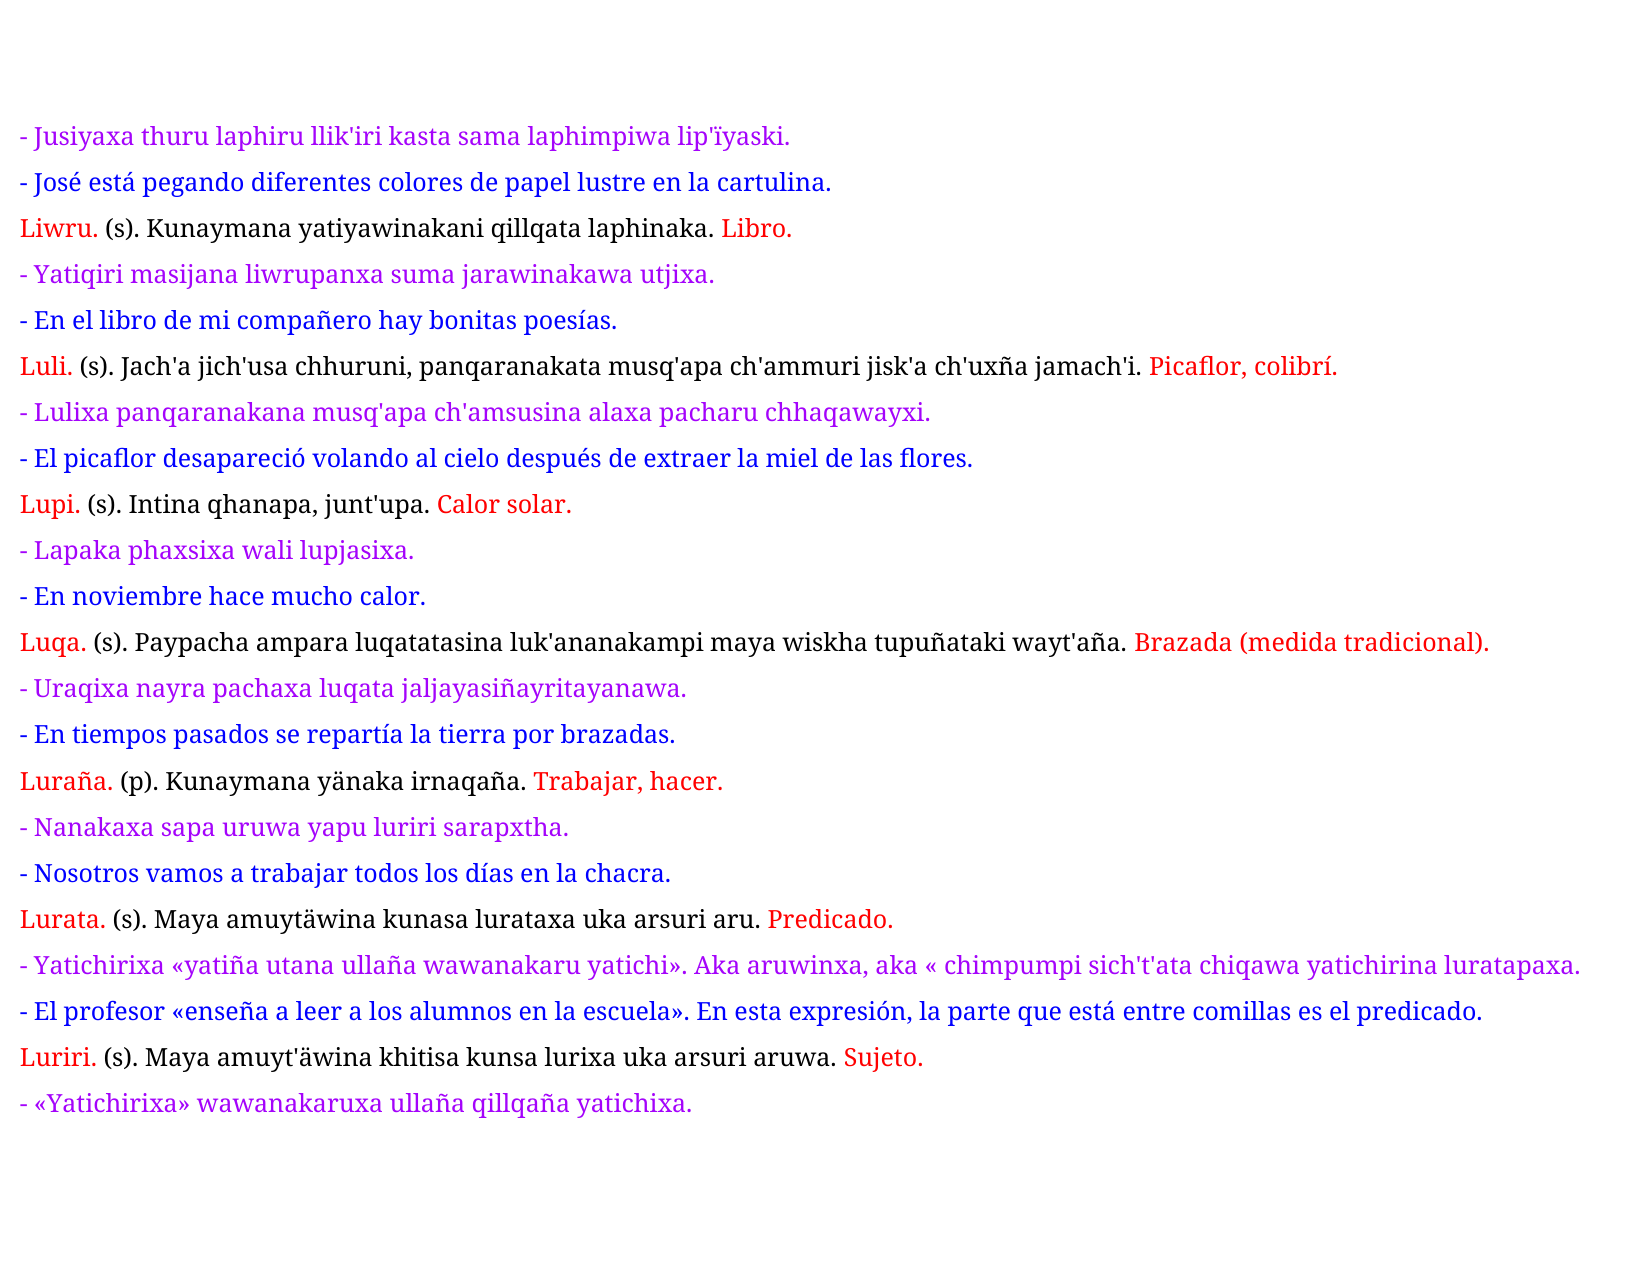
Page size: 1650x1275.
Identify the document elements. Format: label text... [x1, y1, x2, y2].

text - En tiempos pasados se repartía la tierra por brazadas. [19, 717, 1616, 751]
text - En noviembre hace mucho calor. [19, 579, 1616, 613]
text Lurata. (s). Maya amuytäwina kunasa lurataxa uka arsuri aru. Predicado. [19, 901, 1616, 935]
text - En el libro de mi compañero hay bonitas poesías. [19, 303, 1616, 337]
text - Lulixa panqaranakana musq'apa ch'amsusina alaxa pacharu chhaqawayxi. [19, 395, 1616, 429]
text Luqa. (s). Paypacha ampara luqatatasina luk'ananakampi maya wiskha tupuñataki wayt'aña. Brazada (medida tradicional). [19, 625, 1616, 659]
text - Yatiqiri masijana liwrupanxa suma jarawinakawa utjixa. [19, 257, 1616, 291]
text Liwru. (s). Kunaymana yatiyawinakani qillqata laphinaka. Libro. [19, 211, 1616, 245]
text - «Yatichirixa» wawanakaruxa ullaña qillqaña yatichixa. [19, 1085, 1616, 1119]
text - El profesor «enseña a leer a los alumnos en la escuela». En esta expresión, la parte que está entre comillas es el predicado. [19, 993, 1616, 1027]
text Luraña. (p). Kunaymana yänaka irnaqaña. Trabajar, hacer. [19, 763, 1616, 797]
text - Lapaka phaxsixa wali lupjasixa. [19, 533, 1616, 567]
text Luriri. (s). Maya amuyt'äwina khitisa kunsa lurixa uka arsuri aruwa. Sujeto. [19, 1039, 1616, 1073]
text - José está pegando diferentes colores de papel lustre en la cartulina. [19, 164, 1616, 199]
text Luli. (s). Jach'a jich'usa chhuruni, panqaranakata musq'apa ch'ammuri jisk'a ch'uxña jamach'i. Picaflor, colibrí. [19, 349, 1616, 383]
text - Nanakaxa sapa uruwa yapu luriri sarapxtha. [19, 809, 1616, 843]
text Lupi. (s). Intina qhanapa, junt'upa. Calor solar. [19, 487, 1616, 521]
text - Yatichirixa «yatiña utana ullaña wawanakaru yatichi». Aka aruwinxa, aka « chimpumpi sich't'ata chiqawa yatichirina luratapaxa. [19, 947, 1616, 981]
text - El picaflor desapareció volando al cielo después de extraer la miel de las flores. [19, 441, 1616, 475]
text - Uraqixa nayra pachaxa luqata jaljayasiñayritayanawa. [19, 671, 1616, 705]
text - Nosotros vamos a trabajar todos los días en la chacra. [19, 855, 1616, 889]
text - Jusiyaxa thuru laphiru llik'iri kasta sama laphimpiwa lip'ïyaski. [19, 118, 1616, 153]
